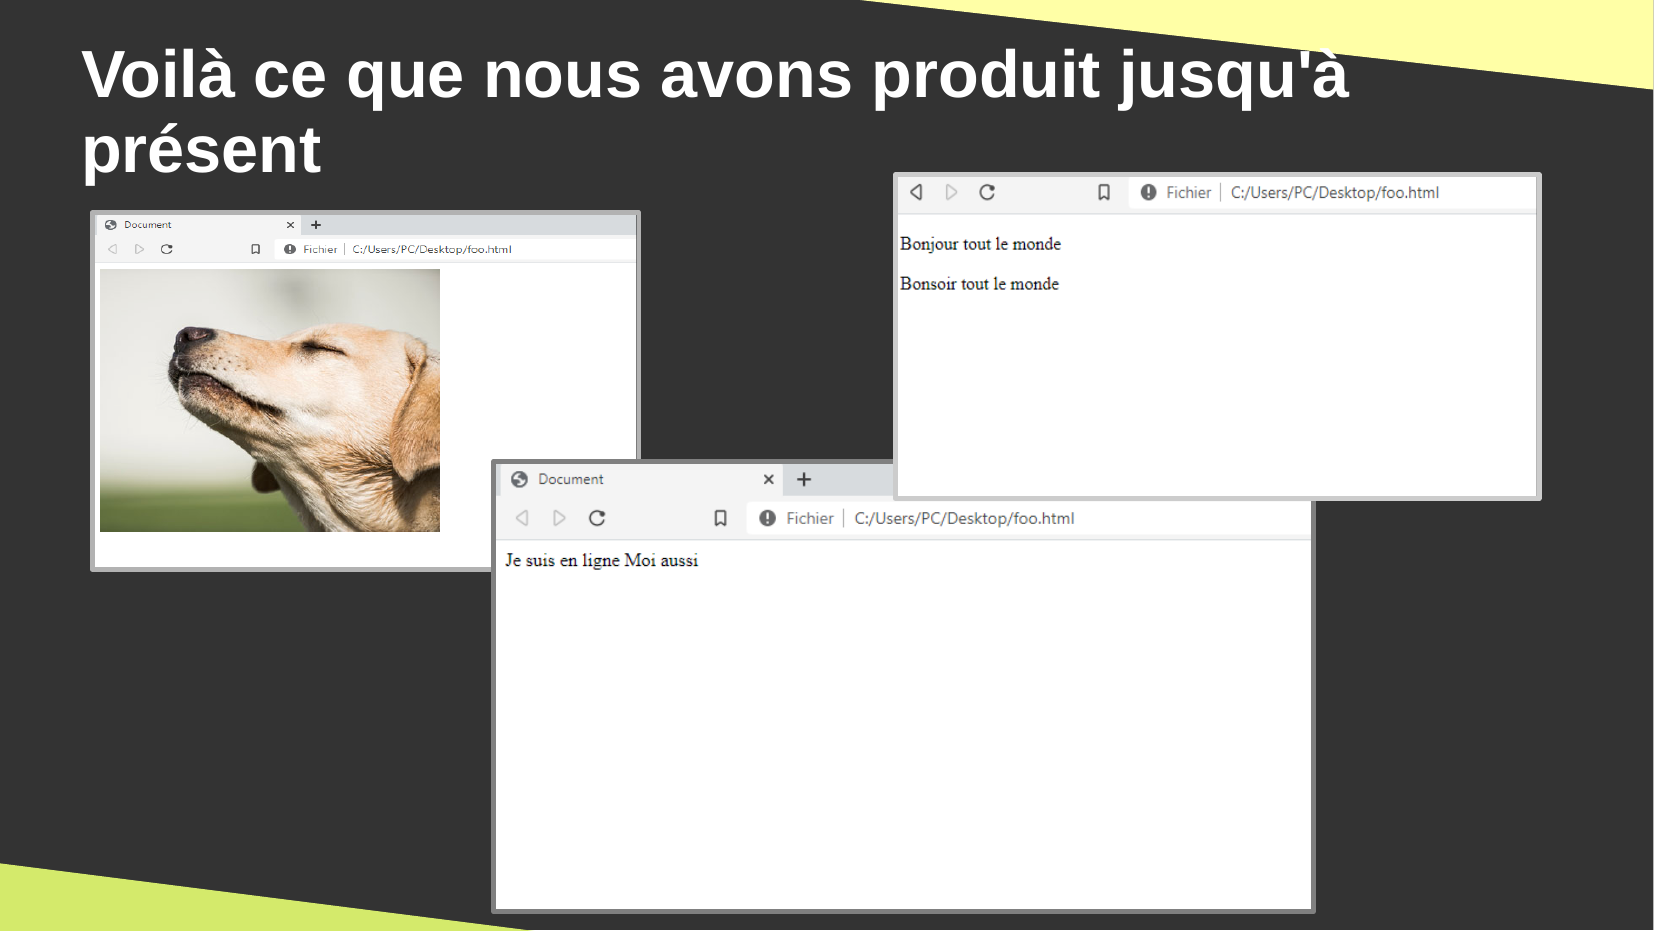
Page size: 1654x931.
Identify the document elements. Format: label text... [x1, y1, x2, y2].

title Voilà ce que nous avons produit jusqu'à présent [81, 37, 1570, 187]
text_box [0, 863, 535, 931]
picture [897, 187, 1537, 497]
text_box [860, 0, 1654, 90]
picture [496, 463, 1312, 910]
picture [94, 215, 637, 567]
